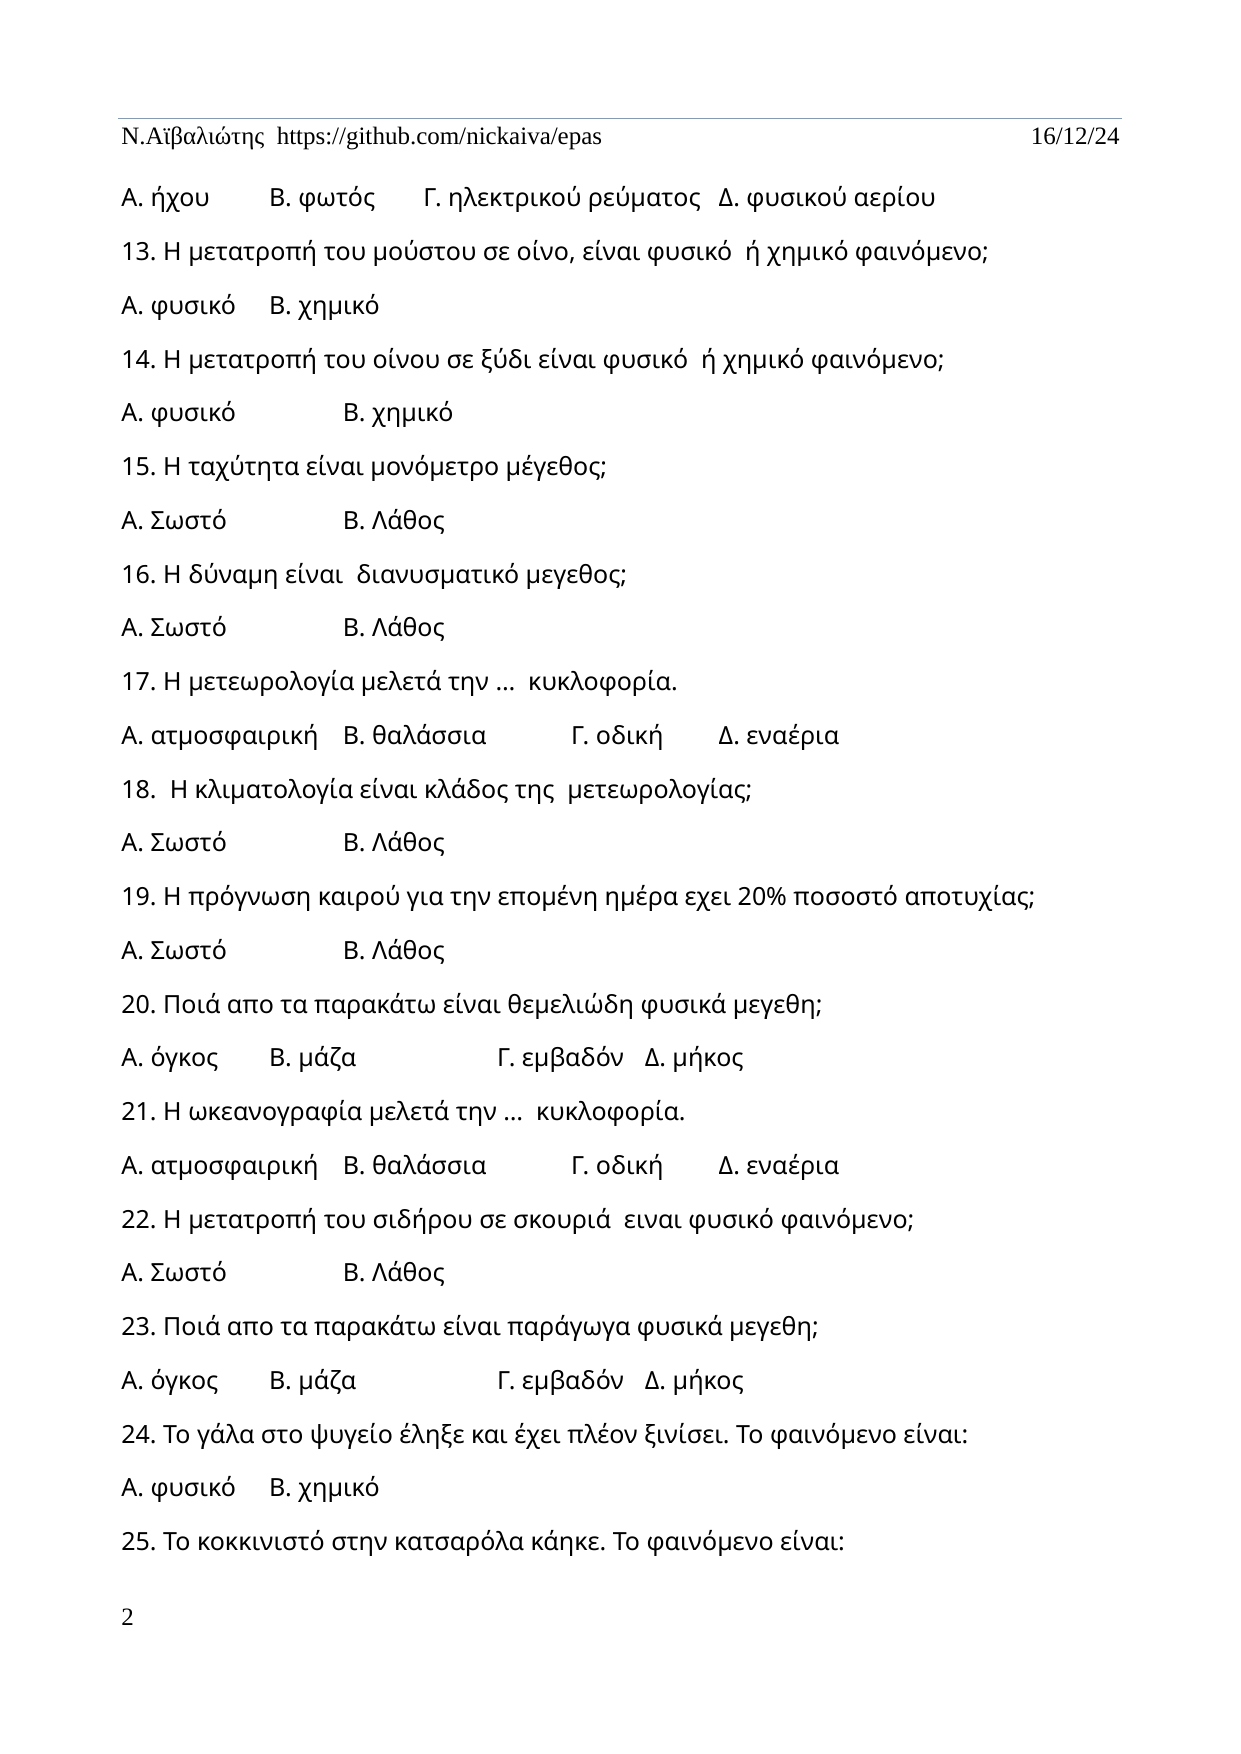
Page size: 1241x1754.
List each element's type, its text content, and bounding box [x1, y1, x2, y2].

text Α. όγκος Β. μάζα Γ. εμβαδόν Δ. μήκος [121, 1040, 1119, 1074]
text 25. Το κοκκινιστό στην κατσαρόλα κάηκε. Το φαινόμενο είναι: [121, 1524, 1119, 1558]
text 18. Η κλιματολογία είναι κλάδος της μετεωρολογίας; [121, 771, 1119, 805]
text Α. Σωστό Β. Λάθος [121, 825, 1119, 859]
text 14. Η μετατροπή του οίνου σε ξύδι είναι φυσικό ή χημικό φαινόμενο; [121, 341, 1119, 375]
text 21. Η ωκεανογραφία μελετά την … κυκλοφορία. [121, 1094, 1119, 1128]
text Α. Σωστό Β. Λάθος [121, 610, 1119, 644]
text Α. φυσικό Β. χημικό [121, 287, 1119, 322]
text 24. Το γάλα στο ψυγείο έληξε και έχει πλέον ξινίσει. Το φαινόμενο είναι: [121, 1416, 1119, 1450]
text Α. φυσικό Β. χημικό [121, 1470, 1119, 1504]
text Α. Σωστό Β. Λάθος [121, 1255, 1119, 1289]
text Α. φυσικό Β. χημικό [121, 395, 1119, 429]
text 15. Η ταχύτητα είναι μονόμετρο μέγεθος; [121, 449, 1119, 483]
text 20. Ποιά απο τα παρακάτω είναι θεμελιώδη φυσικά μεγεθη; [121, 986, 1119, 1020]
text 23. Ποιά απο τα παρακάτω είναι παράγωγα φυσικά μεγεθη; [121, 1309, 1119, 1343]
text 17. Η μετεωρολογία μελετά την … κυκλοφορία. [121, 664, 1119, 698]
text Α. ατμοσφαιρική Β. θαλάσσια Γ. οδική Δ. εναέρια [121, 1147, 1119, 1182]
text 16. Η δύναμη είναι διανυσματικό μεγεθος; [121, 556, 1119, 590]
text Α. ήχου Β. φωτός Γ. ηλεκτρικού ρεύματος Δ. φυσικού αερίου [121, 180, 1119, 214]
text Α. ατμοσφαιρική Β. θαλάσσια Γ. οδική Δ. εναέρια [121, 717, 1119, 752]
text 22. Η μετατροπή του σιδήρου σε σκουριά ειναι φυσικό φαινόμενο; [121, 1201, 1119, 1235]
text Α. Σωστό Β. Λάθος [121, 502, 1119, 537]
text Α. Σωστό Β. Λάθος [121, 932, 1119, 967]
text 13. Η μετατροπή του μούστου σε οίνο, είναι φυσικό ή χημικό φαινόμενο; [121, 234, 1119, 268]
text 19. Η πρόγνωση καιρού για την επομένη ημέρα εχει 20% ποσοστό αποτυχίας; [121, 879, 1119, 913]
text Α. όγκος Β. μάζα Γ. εμβαδόν Δ. μήκος [121, 1362, 1119, 1397]
